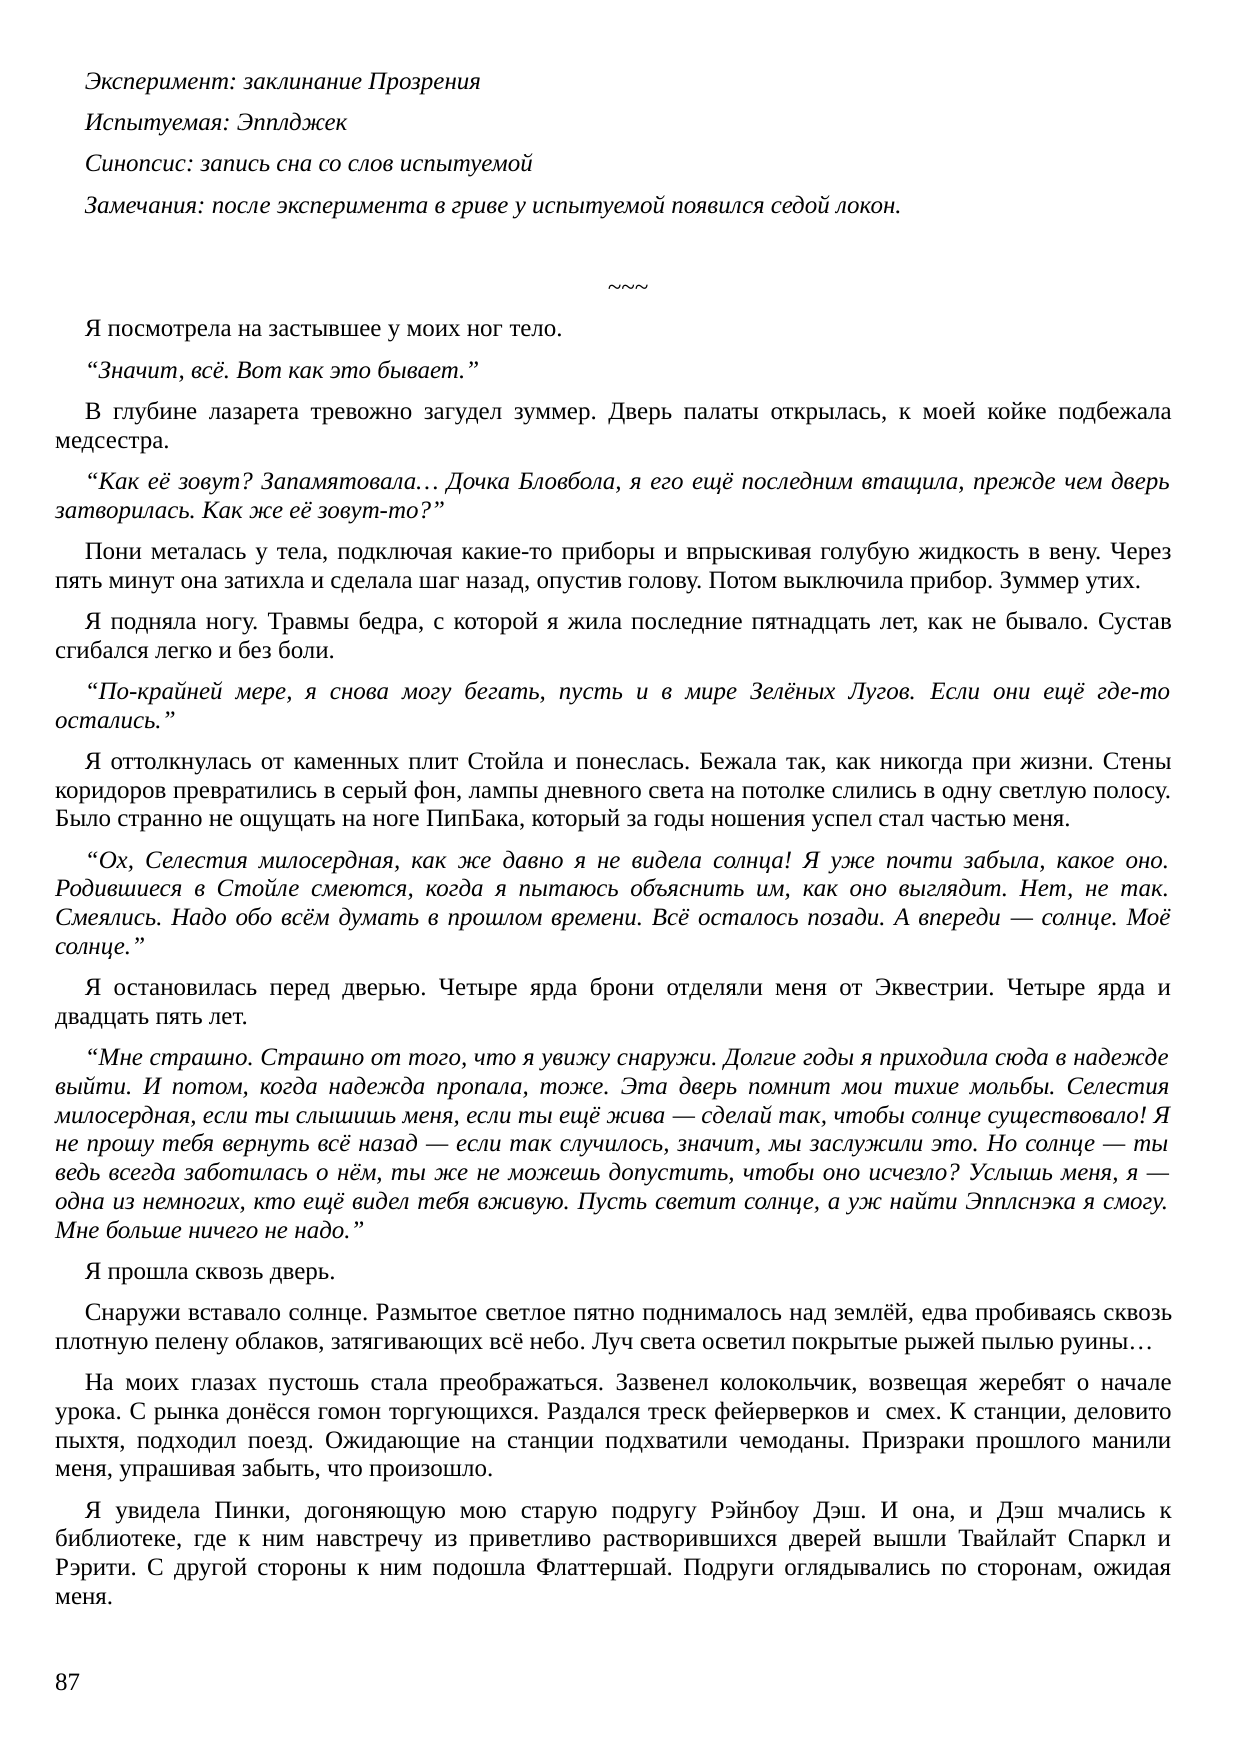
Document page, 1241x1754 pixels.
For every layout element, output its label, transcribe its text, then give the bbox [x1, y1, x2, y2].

text “Значит, всё. Вот как это бывает.” [55, 355, 1173, 383]
text Я оттолкнулась от каменных плит Стойла и понеслась. Бежала так, как никогда при жизни. Стены коридоров превратились в серый фон, лампы дневного света на потолке слились в одну светлую полосу. Было странно не ощущать на ноге ПипБака, который за годы ношения успел стал частью меня. [55, 746, 1173, 832]
text В глубине лазарета тревожно загудел зуммер. Дверь палаты открылась, к моей койке подбежала медсестра. [55, 396, 1173, 453]
text “По-крайней мере, я снова могу бегать, пусть и в мире Зелёных Лугов. Если они ещё где-то остались.” [55, 676, 1173, 733]
text “Как её зовут? Запамятовала… Дочка Бловбола, я его ещё последним втащила, прежде чем дверь затворилась. Как же её зовут-то?” [55, 466, 1173, 523]
text “Ох, Селестия милосердная, как же давно я не видела солнца! Я уже почти забыла, какое оно. Родившиеся в Стойле смеются, когда я пытаюсь объяснить им, как оно выглядит. Нет, не так. Смеялись. Надо обо всём думать в прошлом времени. Всё осталось позади. А впереди — солнце. Моё солнце.” [55, 845, 1173, 960]
text На моих глазах пустошь стала преображаться. Зазвенел колокольчик, возвещая жеребят о начале урока. С рынка донёсся гомон торгующихся. Раздался треск фейерверков и смех. К станции, деловито пыхтя, подходил поезд. Ожидающие на станции подхватили чемоданы. Призраки прошлого манили меня, упрашивая забыть, что произошло. [55, 1367, 1173, 1482]
text Я прошла сквозь дверь. [55, 1256, 1173, 1285]
text Я посмотрела на застывшее у моих ног тело. [55, 313, 1173, 342]
text Пони металась у тела, подключая какие-то приборы и впрыскивая голубую жидкость в вену. Через пять минут она затихла и сделала шаг назад, опустив голову. Потом выключила прибор. Зуммер утих. [55, 536, 1173, 593]
text Синопсис: запись сна со слов испытуемой [55, 148, 1173, 177]
text Я подняла ногу. Травмы бедра, с которой я жила последние пятнадцать лет, как не бывало. Сустав сгибался легко и без боли. [55, 606, 1173, 663]
text Я остановилась перед дверью. Четыре ярда брони отделяли меня от Эквестрии. Четыре ярда и двадцать пять лет. [55, 972, 1173, 1030]
text Замечания: после эксперимента в гриве у испытуемой появился седой локон. [55, 190, 1173, 218]
text Я увидела Пинки, догоняющую мою старую подругу Рэйнбоу Дэш. И она, и Дэш мчались к библиотеке, где к ним навстречу из приветливо растворившихся дверей вышли Твайлайт Спаркл и Рэрити. С другой стороны к ним подошла Флаттершай. Подруги оглядывались по сторонам, ожидая меня. [55, 1495, 1173, 1610]
text ~~~ [55, 272, 1173, 301]
text Эксперимент: заклинание Прозрения [55, 66, 1173, 95]
text Снаружи вставало солнце. Размытое светлое пятно поднималось над землёй, едва пробиваясь сквозь плотную пелену облаков, затягивающих всё небо. Луч света осветил покрытые рыжей пылью руины… [55, 1297, 1173, 1355]
text “Мне страшно. Страшно от того, что я увижу снаружи. Долгие годы я приходила сюда в надежде выйти. И потом, когда надежда пропала, тоже. Эта дверь помнит мои тихие мольбы. Селестия милосердная, если ты слышишь меня, если ты ещё жива — сделай так, чтобы солнце существовало! Я не прошу тебя вернуть всё назад — если так случилось, значит, мы заслужили это. Но солнце — ты ведь всегда заботилась о нём, ты же не можешь допустить, чтобы оно исчезло? Услышь меня, я — одна из немногих, кто ещё видел тебя вживую. Пусть светит солнце, а уж найти Эпплснэка я смогу. Мне больше ничего не надо.” [55, 1042, 1173, 1243]
text Испытуемая: Эпплджек [55, 107, 1173, 136]
